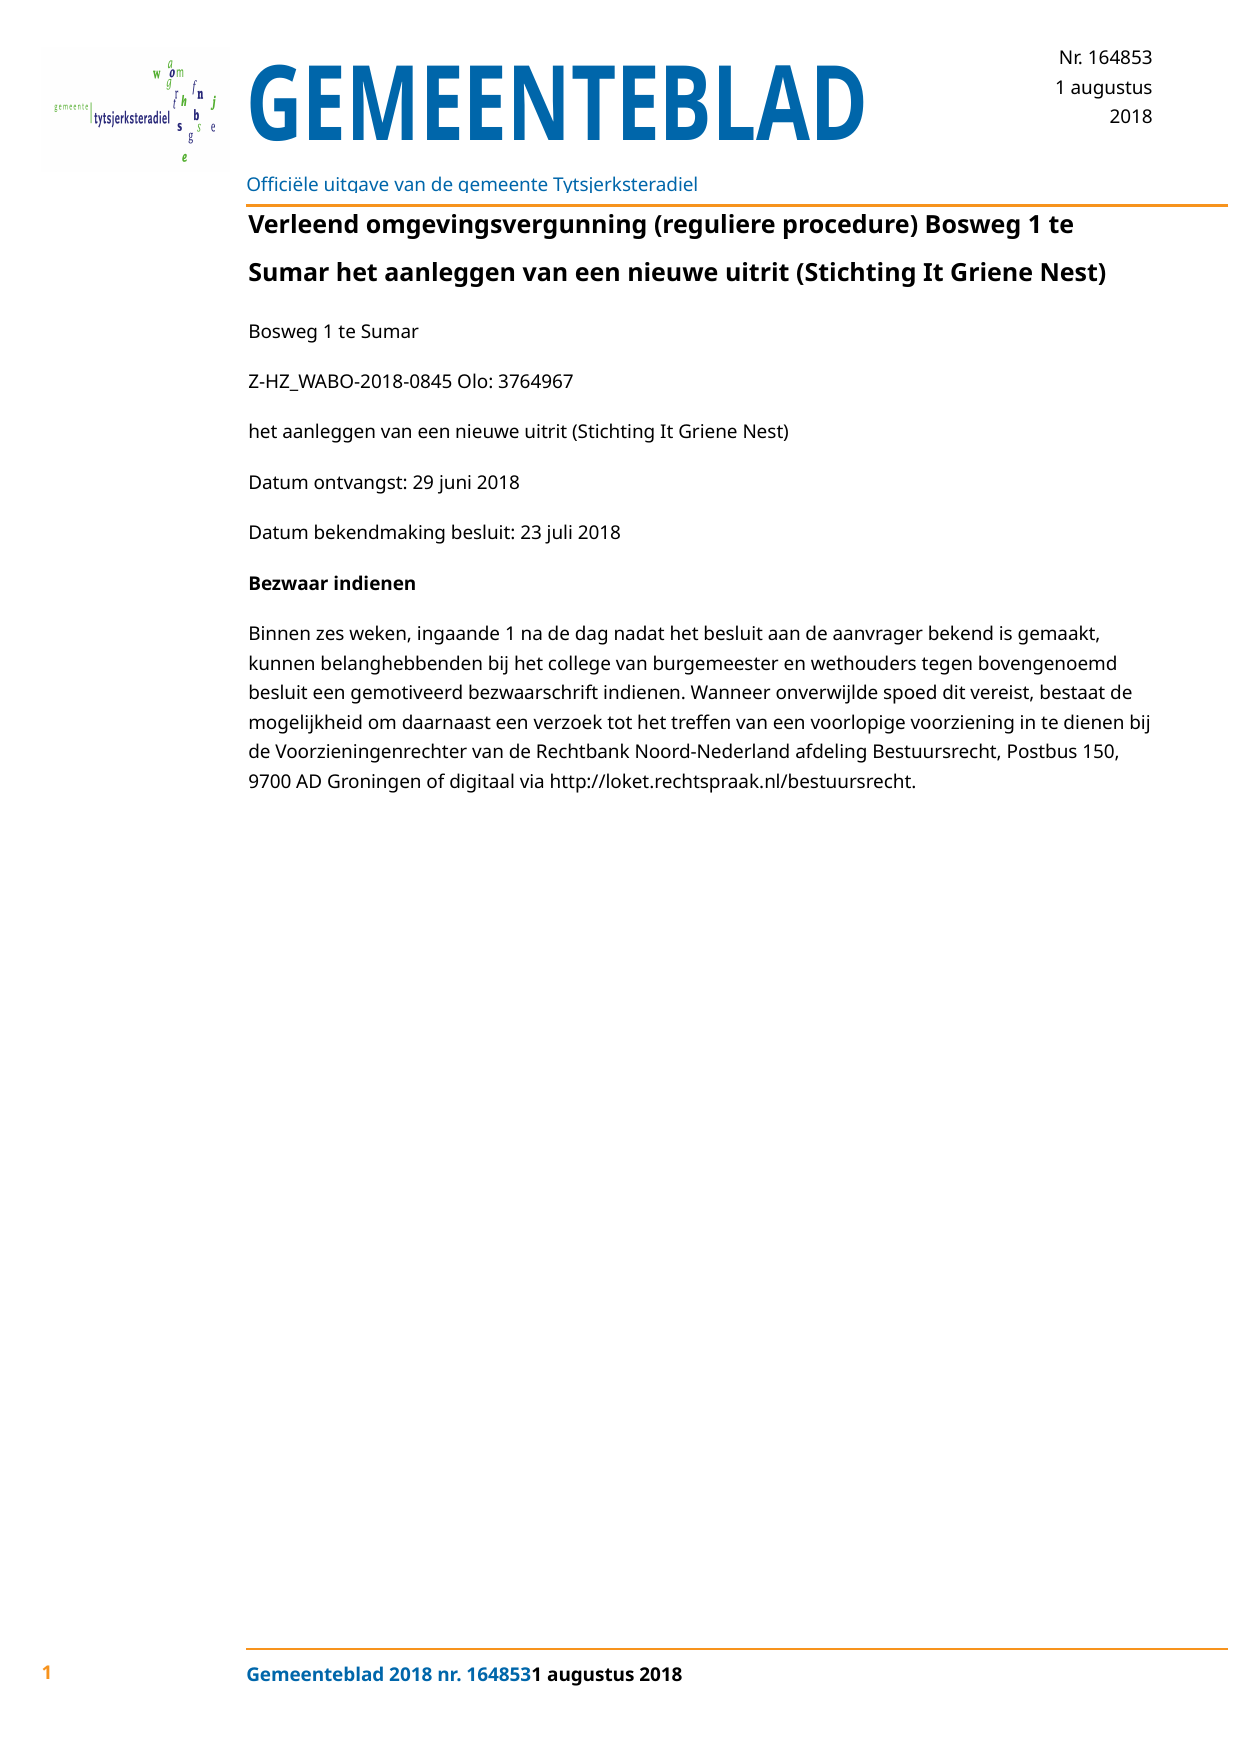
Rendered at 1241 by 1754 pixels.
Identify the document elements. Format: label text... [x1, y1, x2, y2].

text Verleend omgevingsvergunning (reguliere procedure) Bosweg 1 te Sumar het aanleggen van een nieuwe uitrit (Stichting It Griene Nest) [248, 207, 1152, 288]
text Binnen zes weken, ingaande 1 na de dag nadat het besluit aan de aanvrager bekend is gemaakt, kunnen belanghebbenden bij het college van burgemeester en wethouders tegen bovengenoemd besluit een gemotiveerd bezwaarschrift indienen. Wanneer onverwijlde spoed dit vereist, bestaat de mogelijkheid om daarnaast een verzoek tot het treffen van een voorlopige voorziening in te dienen bij de Voorzieningenrechter van de Rechtbank Noord-Nederland afdeling Bestuursrecht, Postbus 150, 9700 AD Groningen of digitaal via http://loket.rechtspraak.nl/bestuursrecht. [248, 620, 1152, 794]
text Bosweg 1 te Sumar [248, 318, 1152, 344]
picture [41, 47, 231, 172]
text Datum ontvangst: 29 juni 2018 [248, 469, 1152, 495]
text Bezwaar indienen [248, 570, 1152, 596]
text het aanleggen van een nieuwe uitrit (Stichting It Griene Nest) [248, 419, 1152, 444]
text Z-HZ_WABO-2018-0845 Olo: 3764967 [248, 368, 1152, 394]
text Datum bekendmaking besluit: 23 juli 2018 [248, 519, 1152, 545]
